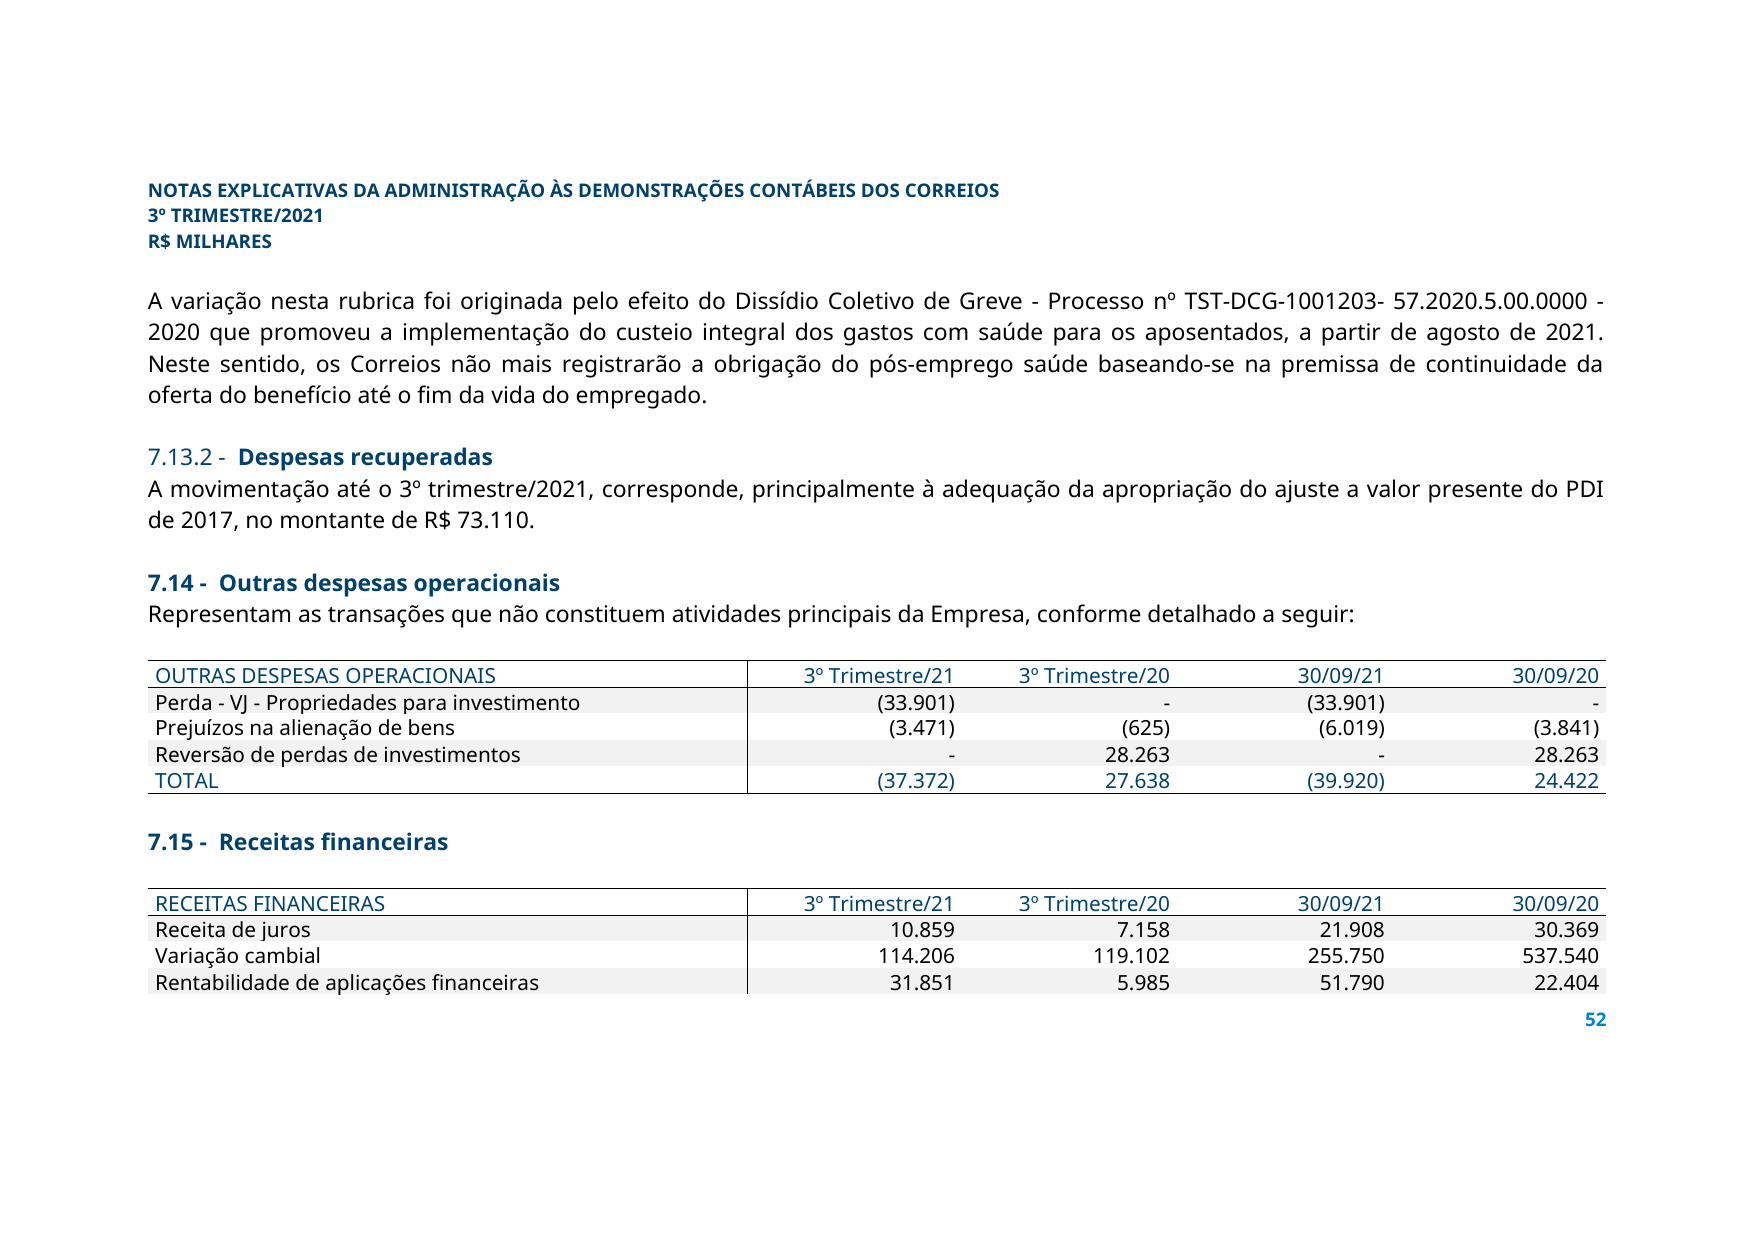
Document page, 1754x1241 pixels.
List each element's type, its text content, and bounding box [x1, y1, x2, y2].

table_cell 5.985 [962, 968, 1177, 994]
table_header 30/09/21 [1177, 889, 1392, 914]
table_cell Reversão de perdas de investimentos [148, 740, 691, 766]
table_cell 30.369 [1392, 916, 1606, 941]
table_cell [691, 766, 747, 793]
table_cell (33.901) [1177, 688, 1392, 713]
table_cell (3.471) [748, 713, 962, 740]
table_cell - [1177, 740, 1392, 766]
table_header RECEITAS FINANCEIRAS [148, 889, 691, 914]
table_header 3º Trimestre/20 [962, 889, 1177, 914]
table_cell 114.206 [748, 941, 962, 968]
table_cell [691, 713, 747, 740]
table_cell 10.859 [748, 916, 962, 941]
table_cell (6.019) [1177, 713, 1392, 740]
text Representam as transações que não constituem atividades principais da Empresa, conforme detalhado a seguir: [148, 566, 1606, 629]
table_cell Perda - VJ - Propriedades para investimento [148, 688, 691, 713]
table_cell 28.263 [1392, 740, 1606, 766]
table_cell TOTAL [148, 766, 691, 793]
table_cell 31.851 [748, 968, 962, 994]
table_cell [691, 916, 747, 941]
table_cell 255.750 [1177, 941, 1392, 968]
table_header 30/09/20 [1392, 661, 1606, 687]
table_cell Receita de juros [148, 916, 691, 941]
subtitle Receitas financeiras [148, 825, 449, 857]
table_cell [691, 941, 747, 968]
table_cell (37.372) [748, 766, 962, 793]
table_cell 119.102 [962, 941, 1177, 968]
table_cell - [962, 688, 1177, 713]
table_cell 21.908 [1177, 916, 1392, 941]
table_cell Prejuízos na alienação de bens [148, 713, 691, 740]
table_cell Variação cambial [148, 941, 691, 968]
table_cell (33.901) [748, 688, 962, 713]
table_cell 22.404 [1392, 968, 1606, 994]
table_cell - [1392, 688, 1606, 713]
table_header [691, 661, 747, 687]
table_cell 24.422 [1392, 766, 1606, 793]
table_header OUTRAS DESPESAS OPERACIONAIS [148, 661, 691, 687]
table_cell [691, 688, 747, 713]
table_cell 537.540 [1392, 941, 1606, 968]
table_cell (3.841) [1392, 713, 1606, 740]
table_header 30/09/21 [1177, 661, 1392, 687]
table_cell 28.263 [962, 740, 1177, 766]
table_cell [691, 740, 747, 766]
text A variação nesta rubrica foi originada pelo efeito do Dissídio Coletivo de Greve - Processo nº TST-DCG-1001203- 57.2020.5.00.0000 - 2020 que promoveu a implementação do custeio integral dos gastos com saúde para os aposentados, a partir de agosto de 2021. Neste sentido, os Correios não mais registrarão a obrigação do pós-emprego saúde baseando-se na premissa de continuidade da oferta do benefício até o fim da vida do empregado. [148, 285, 1606, 410]
text A movimentação até o 3º trimestre/2021, corresponde, principalmente à adequação da apropriação do ajuste a valor presente do PDI de 2017, no montante de R$ 73.110. [148, 441, 1606, 535]
table_header [691, 889, 747, 914]
table_cell Rentabilidade de aplicações financeiras [148, 968, 691, 994]
table_cell 7.158 [962, 916, 1177, 941]
table_cell - [748, 740, 962, 766]
table_header 3º Trimestre/21 [748, 661, 962, 687]
table_cell [691, 968, 747, 994]
table_cell (39.920) [1177, 766, 1392, 793]
table_cell 27.638 [962, 766, 1177, 793]
table_header 30/09/20 [1392, 889, 1606, 914]
subtitle Outras despesas operacionais [148, 566, 560, 598]
table_cell (625) [962, 713, 1177, 740]
table_header 3º Trimestre/21 [748, 889, 962, 914]
table_cell 51.790 [1177, 968, 1392, 994]
table_header 3º Trimestre/20 [962, 661, 1177, 687]
subtitle Despesas recuperadas [148, 441, 493, 473]
